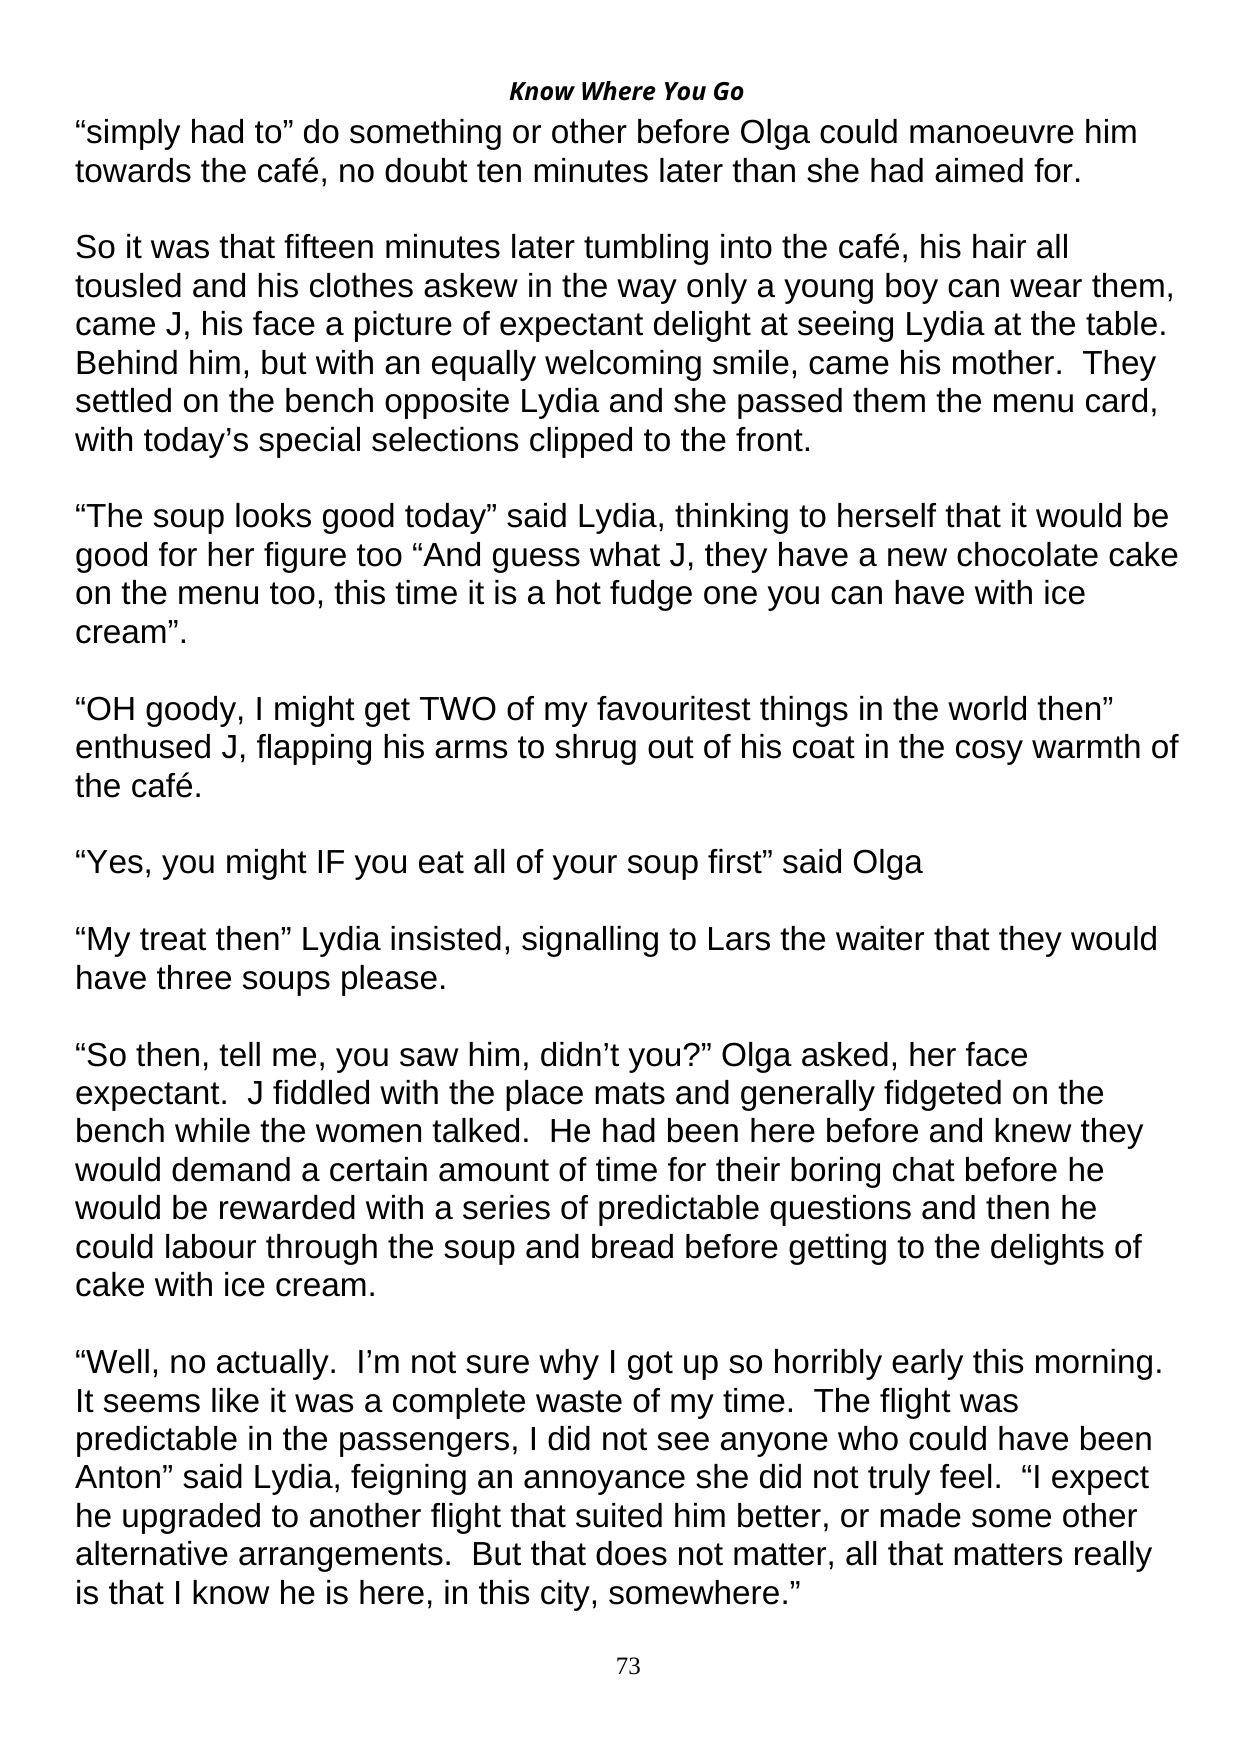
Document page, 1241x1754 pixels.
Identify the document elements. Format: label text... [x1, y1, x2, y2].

text “Well, no actually. I’m not sure why I got up so horribly early this morning. It seems like it was a complete waste of my time. The flight was predictable in the passengers, I did not see anyone who could have been Anton” said Lydia, feigning an annoyance she did not truly feel. “I expect he upgraded to another flight that suited him better, or made some other alternative arrangements. But that does not matter, all that matters really is that I know he is here, in this city, somewhere.” [75, 1342, 1181, 1611]
text “Yes, you might IF you eat all of your soup first” said Olga [75, 842, 1181, 881]
text “simply had to” do something or other before Olga could manoeuvre him towards the café, no doubt ten minutes later than she had aimed for. [75, 112, 1181, 189]
text “My treat then” Lydia insisted, signalling to Lars the waiter that they would have three soups please. [75, 919, 1181, 996]
text “OH goody, I might get TWO of my favouritest things in the world then” enthused J, flapping his arms to shrug out of his coat in the cosy warmth of the café. [75, 689, 1181, 804]
text “The soup looks good today” said Lydia, thinking to herself that it would be good for her figure too “And guess what J, they have a new chocolate cake on the menu too, this time it is a hot fudge one you can have with ice cream”. [75, 497, 1181, 650]
text So it was that fifteen minutes later tumbling into the café, his hair all tousled and his clothes askew in the way only a young boy can wear them, came J, his face a picture of expectant delight at seeing Lydia at the table. Behind him, but with an equally welcoming smile, came his mother. They settled on the bench opposite Lydia and she passed them the menu card, with today’s special selections clipped to the front. [75, 227, 1181, 458]
text “So then, tell me, you saw him, didn’t you?” Olga asked, her face expectant. J fiddled with the place mats and generally fidgeted on the bench while the women talked. He had been here before and knew they would demand a certain amount of time for their boring chat before he would be rewarded with a series of predictable questions and then he could labour through the soup and bread before getting to the delights of cake with ice cream. [75, 1035, 1181, 1304]
